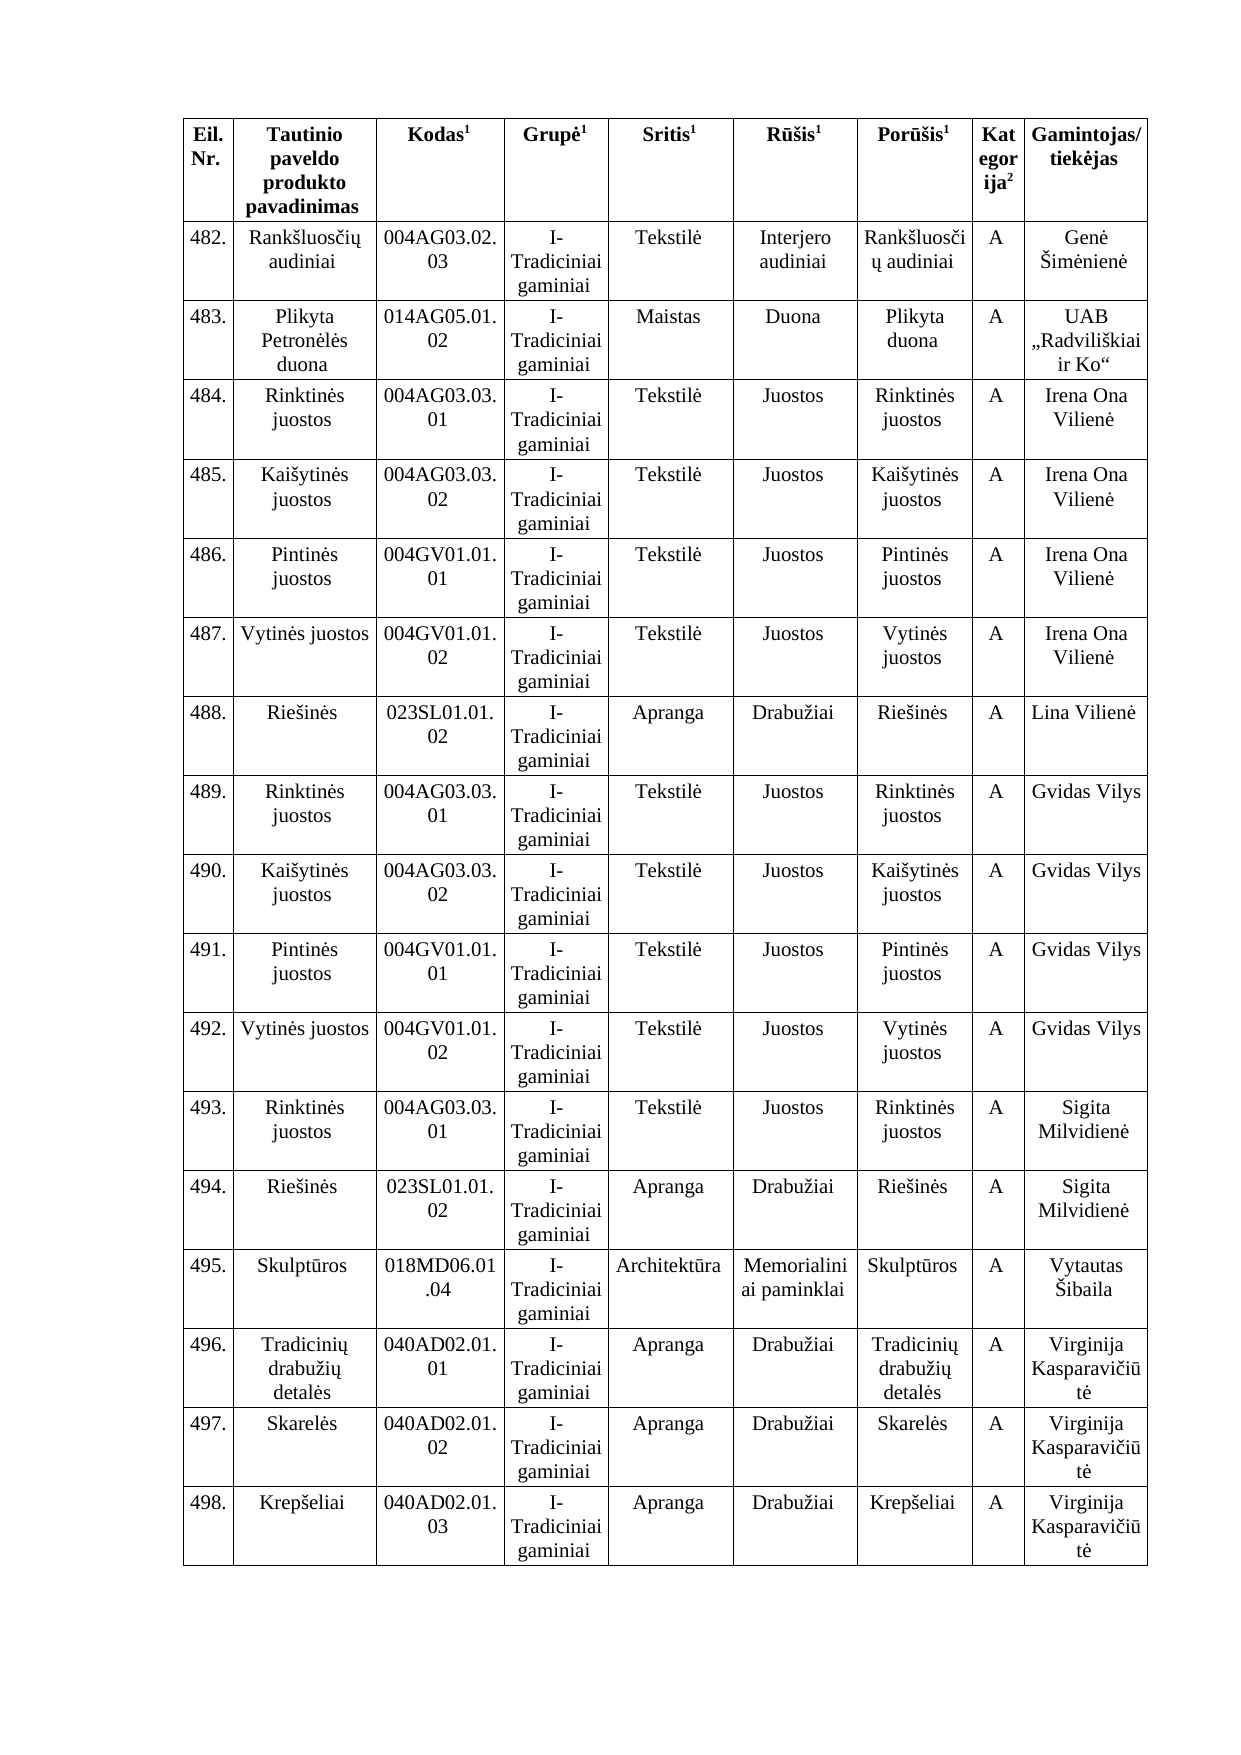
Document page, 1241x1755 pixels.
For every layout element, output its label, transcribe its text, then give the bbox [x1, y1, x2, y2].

table_cell 488. [184, 697, 233, 775]
table_cell I-Tradiciniai gaminiai [505, 1408, 608, 1486]
table_cell 023SL01.01.02 [377, 1171, 504, 1249]
table_cell Rinktinės juostos [858, 380, 972, 458]
table_cell 493. [184, 1092, 233, 1170]
table_cell Rinktinės juostos [234, 1092, 376, 1170]
table_cell 492. [184, 1013, 233, 1091]
table_cell I-Tradiciniai gaminiai [505, 222, 608, 300]
table_cell 004GV01.01.01 [377, 934, 504, 1012]
table_cell 004AG03.03.02 [377, 460, 504, 537]
table_cell 489. [184, 776, 233, 854]
table_header Kategorija2 [973, 119, 1024, 221]
table_cell 004AG03.03.02 [377, 855, 504, 933]
table_cell I-Tradiciniai gaminiai [505, 301, 608, 379]
table_cell Maistas [609, 301, 733, 379]
table_cell Vytinės juostos [858, 1013, 972, 1091]
table_cell Drabužiai [734, 1408, 857, 1486]
table_cell 004AG03.03.01 [377, 1092, 504, 1170]
table_cell 487. [184, 618, 233, 696]
table_cell Tekstilė [609, 539, 733, 617]
table_cell Virginija Kasparavičiūtė [1025, 1487, 1147, 1565]
table_cell Riešinės [234, 1171, 376, 1249]
table_cell 486. [184, 539, 233, 617]
table_cell Skulptūros [858, 1250, 972, 1328]
table_cell 014AG05.01.02 [377, 301, 504, 379]
table_cell Apranga [609, 1171, 733, 1249]
table_cell I-Tradiciniai gaminiai [505, 539, 608, 617]
table_cell 004AG03.03.01 [377, 776, 504, 854]
table_cell 482. [184, 222, 233, 300]
table_cell Skarelės [858, 1408, 972, 1486]
table_cell Tekstilė [609, 380, 733, 458]
table_cell Drabužiai [734, 1171, 857, 1249]
table_cell A [973, 380, 1024, 458]
table_header Rūšis1 [734, 119, 857, 221]
table_cell Skulptūros [234, 1250, 376, 1328]
table_cell Krepšeliai [234, 1487, 376, 1565]
table_cell A [973, 618, 1024, 696]
table_cell Tekstilė [609, 460, 733, 537]
table_cell I-Tradiciniai gaminiai [505, 1329, 608, 1407]
table_cell 023SL01.01.02 [377, 697, 504, 775]
table_cell 491. [184, 934, 233, 1012]
table_cell I-Tradiciniai gaminiai [505, 934, 608, 1012]
table_cell Virginija Kasparavičiūtė [1025, 1408, 1147, 1486]
table_cell Sigita Milvidienė [1025, 1092, 1147, 1170]
table_cell Drabužiai [734, 697, 857, 775]
table_cell 485. [184, 460, 233, 537]
table_cell Krepšeliai [858, 1487, 972, 1565]
table_cell Virginija Kasparavičiūtė [1025, 1329, 1147, 1407]
table_cell Pintinės juostos [858, 934, 972, 1012]
table_cell Apranga [609, 1487, 733, 1565]
table_cell Gvidas Vilys [1025, 776, 1147, 854]
table_cell A [973, 1171, 1024, 1249]
table_cell 495. [184, 1250, 233, 1328]
table_cell Tekstilė [609, 1092, 733, 1170]
table_cell A [973, 1487, 1024, 1565]
table_cell 018MD06.01.04 [377, 1250, 504, 1328]
table_cell Tekstilė [609, 618, 733, 696]
table_cell Juostos [734, 618, 857, 696]
table_cell I-Tradiciniai gaminiai [505, 1171, 608, 1249]
table_cell UAB „Radviliškiai ir Ko“ [1025, 301, 1147, 379]
table_cell 004AG03.03.01 [377, 380, 504, 458]
table_cell Kaišytinės juostos [858, 855, 972, 933]
table_cell A [973, 460, 1024, 537]
table_cell 490. [184, 855, 233, 933]
table_cell Juostos [734, 1092, 857, 1170]
table_cell Vytautas Šibaila [1025, 1250, 1147, 1328]
table_cell Kaišytinės juostos [858, 460, 972, 537]
table_cell Tekstilė [609, 776, 733, 854]
table_cell A [973, 1408, 1024, 1486]
table_cell Apranga [609, 697, 733, 775]
table_cell Tekstilė [609, 222, 733, 300]
table_cell Memorialiniai paminklai [734, 1250, 857, 1328]
table_cell I-Tradiciniai gaminiai [505, 855, 608, 933]
table_cell Pintinės juostos [234, 539, 376, 617]
table_cell Sigita Milvidienė [1025, 1171, 1147, 1249]
table_cell Gvidas Vilys [1025, 934, 1147, 1012]
table_cell Tekstilė [609, 1013, 733, 1091]
table_cell Riešinės [858, 1171, 972, 1249]
table_cell Duona [734, 301, 857, 379]
table_cell Vytinės juostos [234, 1013, 376, 1091]
table_cell Juostos [734, 776, 857, 854]
table_cell A [973, 855, 1024, 933]
table_cell Pintinės juostos [858, 539, 972, 617]
table_cell Drabužiai [734, 1329, 857, 1407]
table_cell 040AD02.01.01 [377, 1329, 504, 1407]
table_header Gamintojas/ tiekėjas [1025, 119, 1147, 221]
table_cell I-Tradiciniai gaminiai [505, 1487, 608, 1565]
table_cell Apranga [609, 1329, 733, 1407]
table_cell Rankšluosčių audiniai [234, 222, 376, 300]
table_cell Riešinės [234, 697, 376, 775]
table_cell A [973, 1329, 1024, 1407]
table_header Porūšis1 [858, 119, 972, 221]
table_cell Rankšluosčių audiniai [858, 222, 972, 300]
table_cell Kaišytinės juostos [234, 460, 376, 537]
table_cell Irena Ona Vilienė [1025, 539, 1147, 617]
table_cell Rinktinės juostos [234, 776, 376, 854]
table_cell A [973, 1250, 1024, 1328]
table_cell A [973, 697, 1024, 775]
table_cell Riešinės [858, 697, 972, 775]
table_cell Kaišytinės juostos [234, 855, 376, 933]
table_cell 040AD02.01.02 [377, 1408, 504, 1486]
table_cell Tekstilė [609, 855, 733, 933]
table_cell I-Tradiciniai gaminiai [505, 1250, 608, 1328]
table_cell I-Tradiciniai gaminiai [505, 460, 608, 537]
table_cell 004AG03.02.03 [377, 222, 504, 300]
table_cell A [973, 1092, 1024, 1170]
table_cell Juostos [734, 460, 857, 537]
table_cell I-Tradiciniai gaminiai [505, 618, 608, 696]
table_cell I-Tradiciniai gaminiai [505, 697, 608, 775]
table_header Eil. Nr. [184, 119, 233, 221]
table_cell Gvidas Vilys [1025, 1013, 1147, 1091]
table_cell Vytinės juostos [858, 618, 972, 696]
table_cell A [973, 1013, 1024, 1091]
table_cell Juostos [734, 539, 857, 617]
table_cell Architektūra [609, 1250, 733, 1328]
table_cell A [973, 222, 1024, 300]
table_cell 494. [184, 1171, 233, 1249]
table_cell A [973, 301, 1024, 379]
table_cell Irena Ona Vilienė [1025, 380, 1147, 458]
table_header Tautinio paveldo produkto pavadinimas [234, 119, 376, 221]
table_cell Skarelės [234, 1408, 376, 1486]
table_cell Tradicinių drabužių detalės [234, 1329, 376, 1407]
table_cell Genė Šimėnienė [1025, 222, 1147, 300]
table_cell Juostos [734, 380, 857, 458]
table_header Sritis1 [609, 119, 733, 221]
table_cell Juostos [734, 1013, 857, 1091]
table_cell Rinktinės juostos [234, 380, 376, 458]
table_cell I-Tradiciniai gaminiai [505, 1092, 608, 1170]
table_cell A [973, 776, 1024, 854]
table_cell 497. [184, 1408, 233, 1486]
table_cell Tradicinių drabužių detalės [858, 1329, 972, 1407]
table_cell Drabužiai [734, 1487, 857, 1565]
table_cell Irena Ona Vilienė [1025, 618, 1147, 696]
table_cell 483. [184, 301, 233, 379]
table_cell Interjero audiniai [734, 222, 857, 300]
table_cell 496. [184, 1329, 233, 1407]
table_cell I-Tradiciniai gaminiai [505, 380, 608, 458]
table_cell Irena Ona Vilienė [1025, 460, 1147, 537]
table_header Grupė1 [505, 119, 608, 221]
table_cell A [973, 539, 1024, 617]
table_cell 040AD02.01.03 [377, 1487, 504, 1565]
table_cell Lina Vilienė [1025, 697, 1147, 775]
table_cell Apranga [609, 1408, 733, 1486]
table_cell Plikyta duona [858, 301, 972, 379]
table_header Kodas1 [377, 119, 504, 221]
table_cell A [973, 934, 1024, 1012]
table_cell 004GV01.01.02 [377, 1013, 504, 1091]
table_cell 484. [184, 380, 233, 458]
table_cell Rinktinės juostos [858, 776, 972, 854]
table_cell Plikyta Petronėlės duona [234, 301, 376, 379]
table_cell Gvidas Vilys [1025, 855, 1147, 933]
table_cell Juostos [734, 934, 857, 1012]
table_cell Tekstilė [609, 934, 733, 1012]
table_cell Rinktinės juostos [858, 1092, 972, 1170]
table_cell I-Tradiciniai gaminiai [505, 1013, 608, 1091]
table_cell 004GV01.01.01 [377, 539, 504, 617]
table_cell Vytinės juostos [234, 618, 376, 696]
table_cell Pintinės juostos [234, 934, 376, 1012]
table_cell 004GV01.01.02 [377, 618, 504, 696]
table_cell I-Tradiciniai gaminiai [505, 776, 608, 854]
table_cell 498. [184, 1487, 233, 1565]
table_cell Juostos [734, 855, 857, 933]
